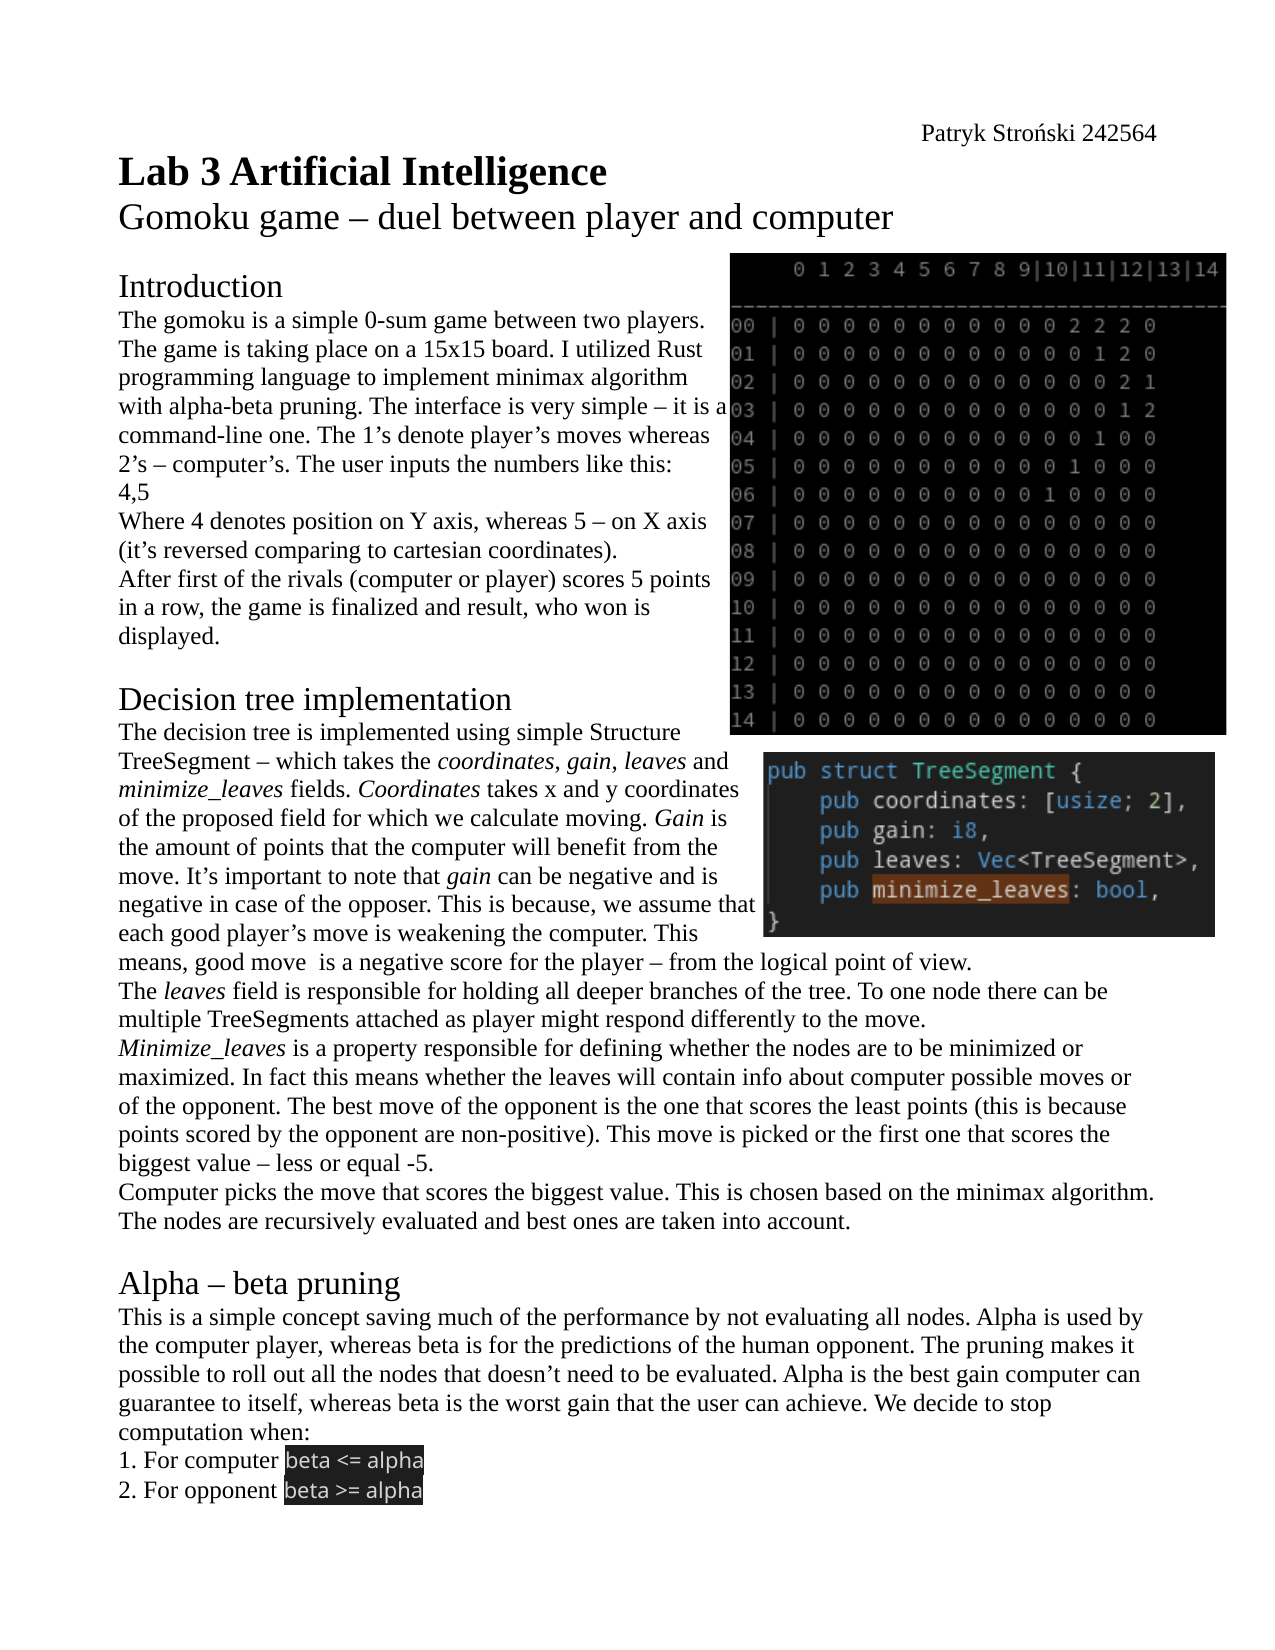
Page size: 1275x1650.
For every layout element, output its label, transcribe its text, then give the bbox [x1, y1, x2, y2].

text 1. For computer beta <= alpha [118, 1445, 1157, 1475]
text After first of the rivals (computer or player) scores 5 points in a row, the game is finalized and result, who won is displayed. [118, 564, 729, 650]
text Introduction [118, 267, 729, 305]
text 2. For opponent beta >= alpha [118, 1475, 1157, 1505]
text Computer picks the move that scores the biggest value. This is chosen based on the minimax algorithm. The nodes are recursively evaluated and best ones are taken into account. [118, 1177, 1157, 1234]
text Minimize_leaves is a property responsible for defining whether the nodes are to be minimized or maximized. In fact this means whether the leaves will contain info about computer possible moves or of the opponent. The best move of the opponent is the one that scores the least points (this is because points scored by the opponent are non-positive). This move is picked or the first one that scores the biggest value – less or equal -5. [118, 1033, 1157, 1177]
picture [763, 752, 1215, 937]
text The decision tree is implemented using simple Structure TreeSegment – which takes the coordinates, gain, leaves and minimize_leaves fields. Coordinates takes x and y coordinates of the proposed field for which we calculate moving. Gain is the amount of points that the computer will benefit from the move. It’s important to note that gain can be negative and is negative in case of the opposer. This is because, we assume that each good player’s move is weakening the computer. This means, good move is a negative score for the player – from the logical point of view. [118, 717, 1157, 976]
picture [729, 253, 1227, 735]
text Patryk Stroński 242564 [118, 118, 1157, 147]
text Where 4 denotes position on Y axis, whereas 5 – on X axis (it’s reversed comparing to cartesian coordinates). [118, 506, 729, 564]
text This is a simple concept saving much of the performance by not evaluating all nodes. Alpha is used by the computer player, whereas beta is for the predictions of the human opponent. The pruning makes it possible to roll out all the nodes that doesn’t need to be evaluated. Alpha is the best gain computer can guarantee to itself, whereas beta is the worst gain that the user can achieve. We decide to stop computation when: [118, 1302, 1157, 1445]
text The leaves field is responsible for holding all deeper branches of the tree. To one node there can be multiple TreeSegments attached as player might respond differently to the move. [118, 976, 1157, 1033]
text 4,5 [118, 477, 729, 506]
text Alpha – beta pruning [118, 1263, 1157, 1302]
text The gomoku is a simple 0-sum game between two players. The game is taking place on a 15x15 board. I utilized Rust programming language to implement minimax algorithm with alpha-beta pruning. The interface is very simple – it is a command-line one. The 1’s denote player’s moves whereas 2’s – computer’s. The user inputs the numbers like this: [118, 305, 729, 477]
text Lab 3 Artificial Intelligence [118, 147, 1157, 195]
text Decision tree implementation [118, 679, 729, 717]
text Gomoku game – duel between player and computer [118, 195, 1157, 238]
